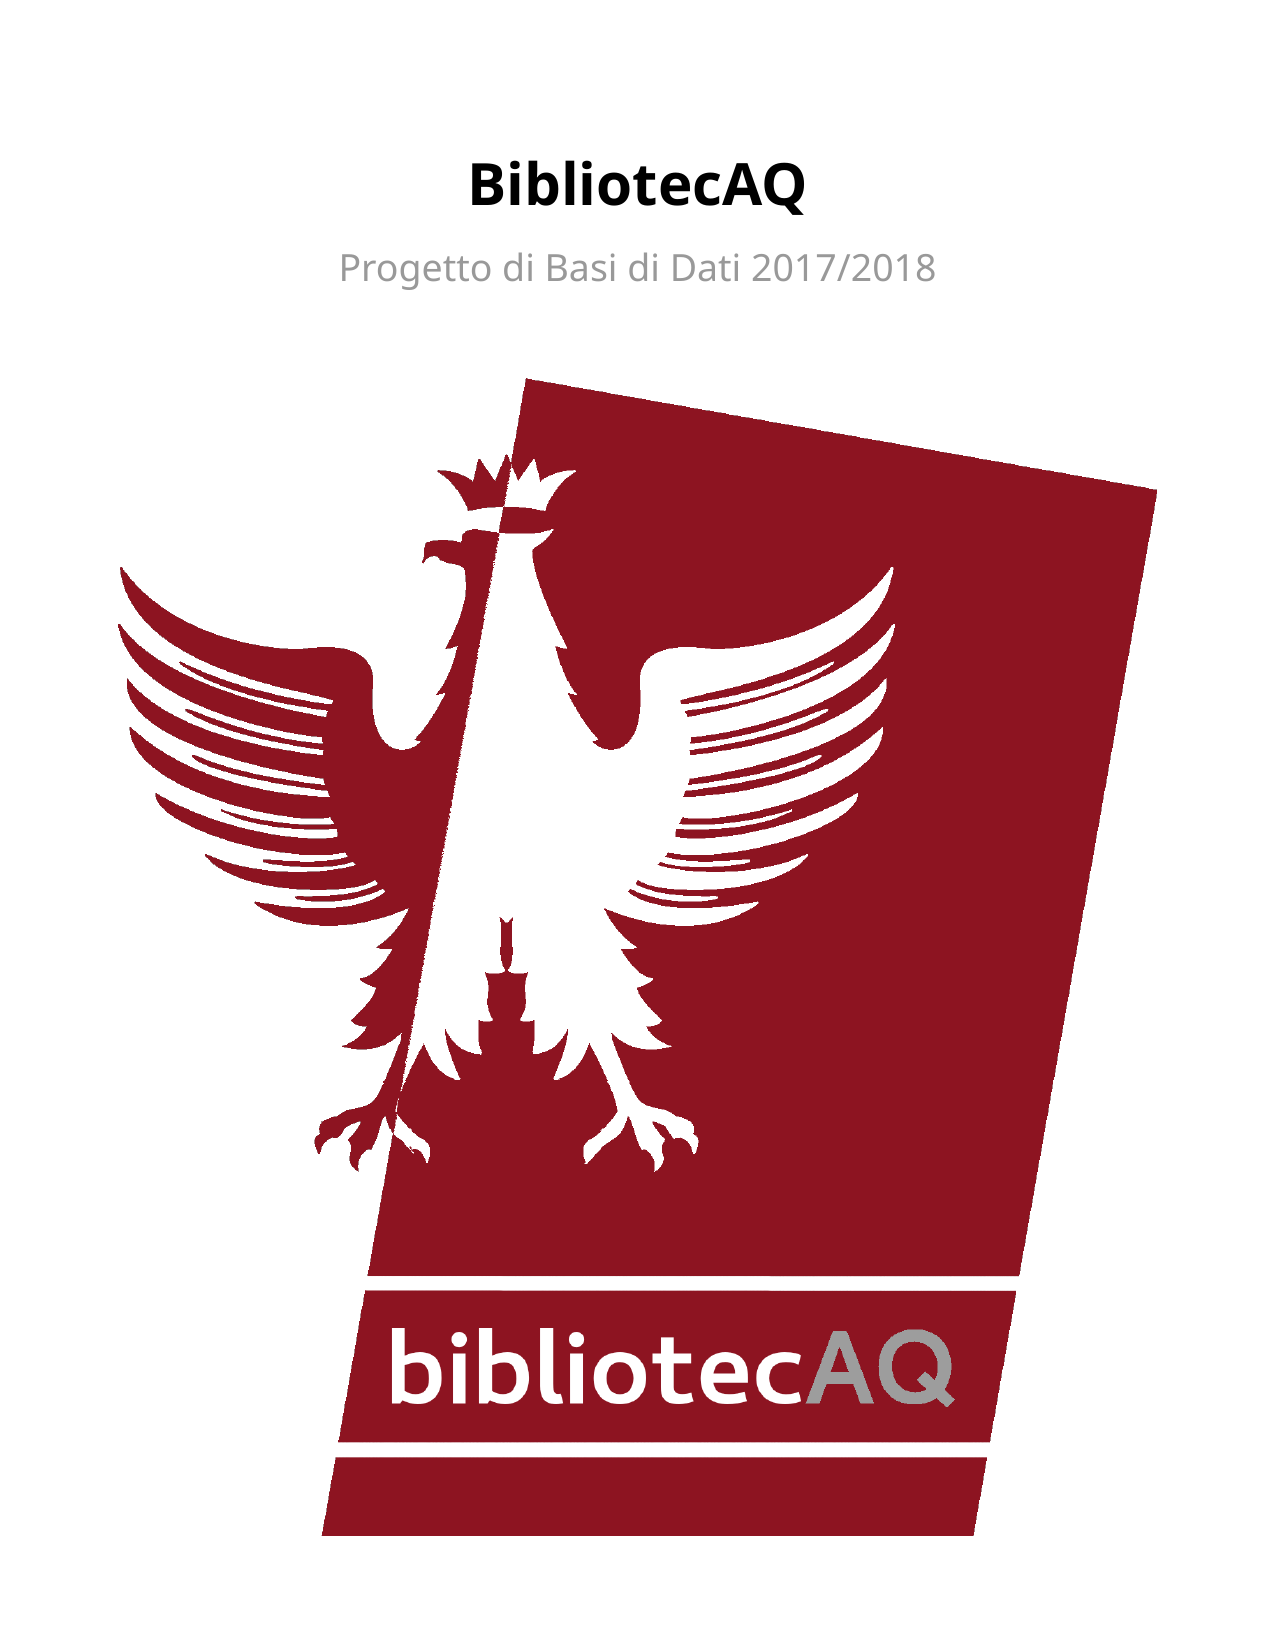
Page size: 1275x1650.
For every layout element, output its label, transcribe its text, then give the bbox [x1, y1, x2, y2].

title BibliotecAQ [118, 143, 1157, 223]
subtitle Progetto di Basi di Dati 2017/2018 [118, 241, 1157, 292]
picture [118, 378, 1157, 1536]
